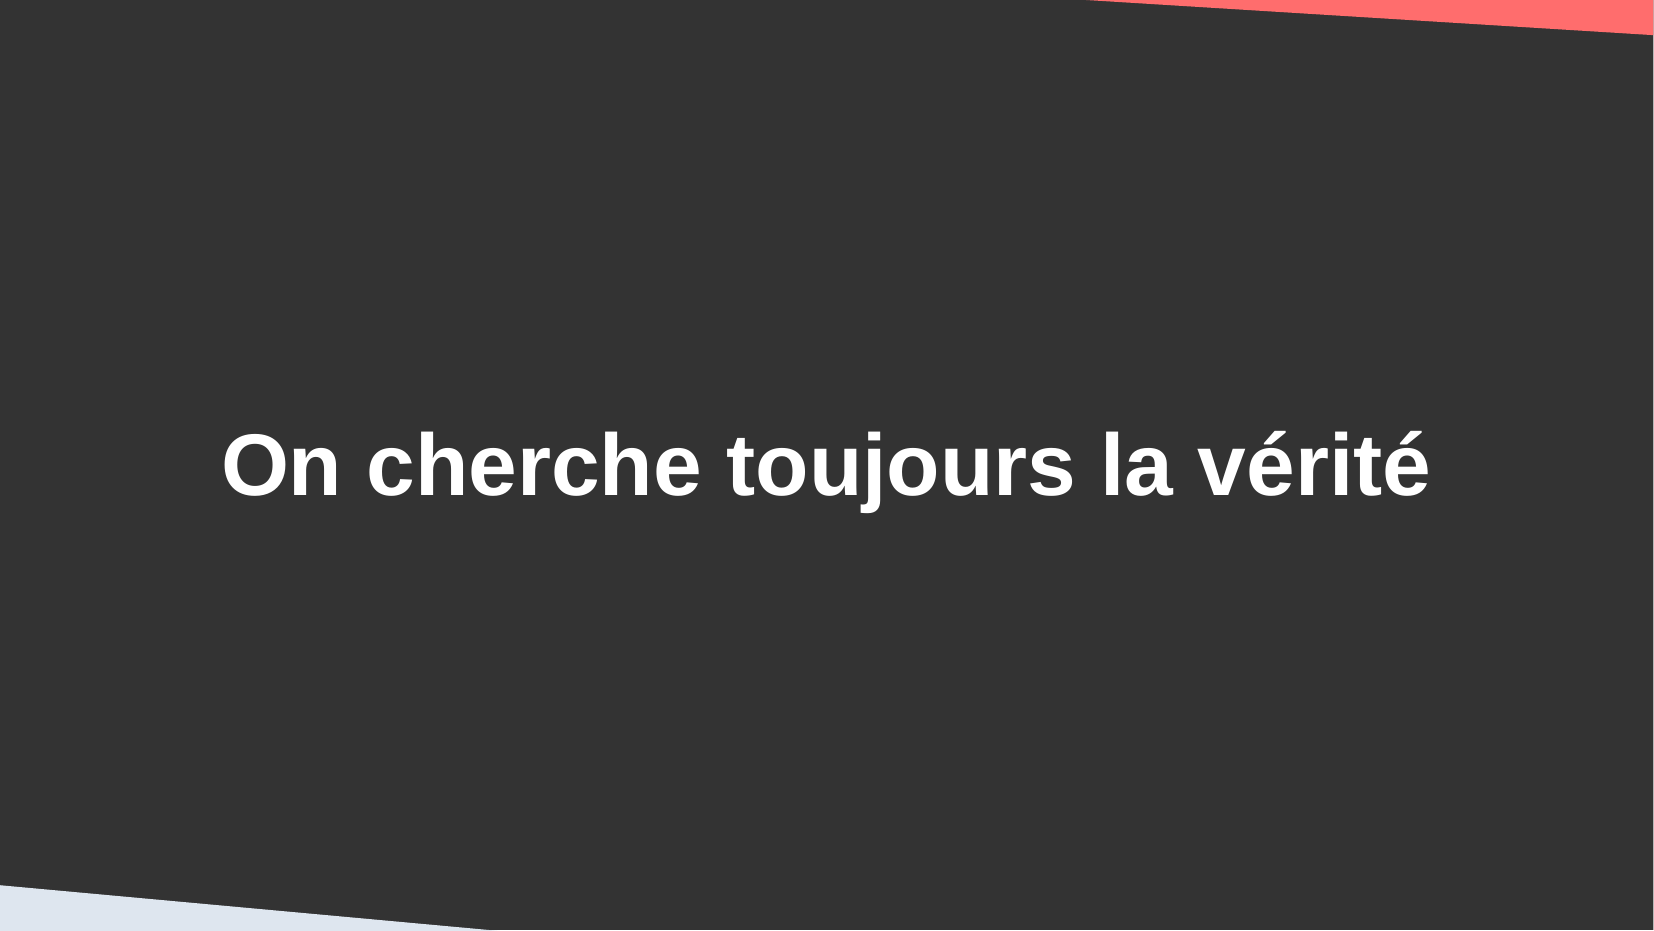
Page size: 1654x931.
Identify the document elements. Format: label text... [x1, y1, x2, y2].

text_box [0, 885, 500, 931]
title On cherche toujours la vérité [31, 416, 1622, 514]
text_box [1086, 0, 1654, 36]
